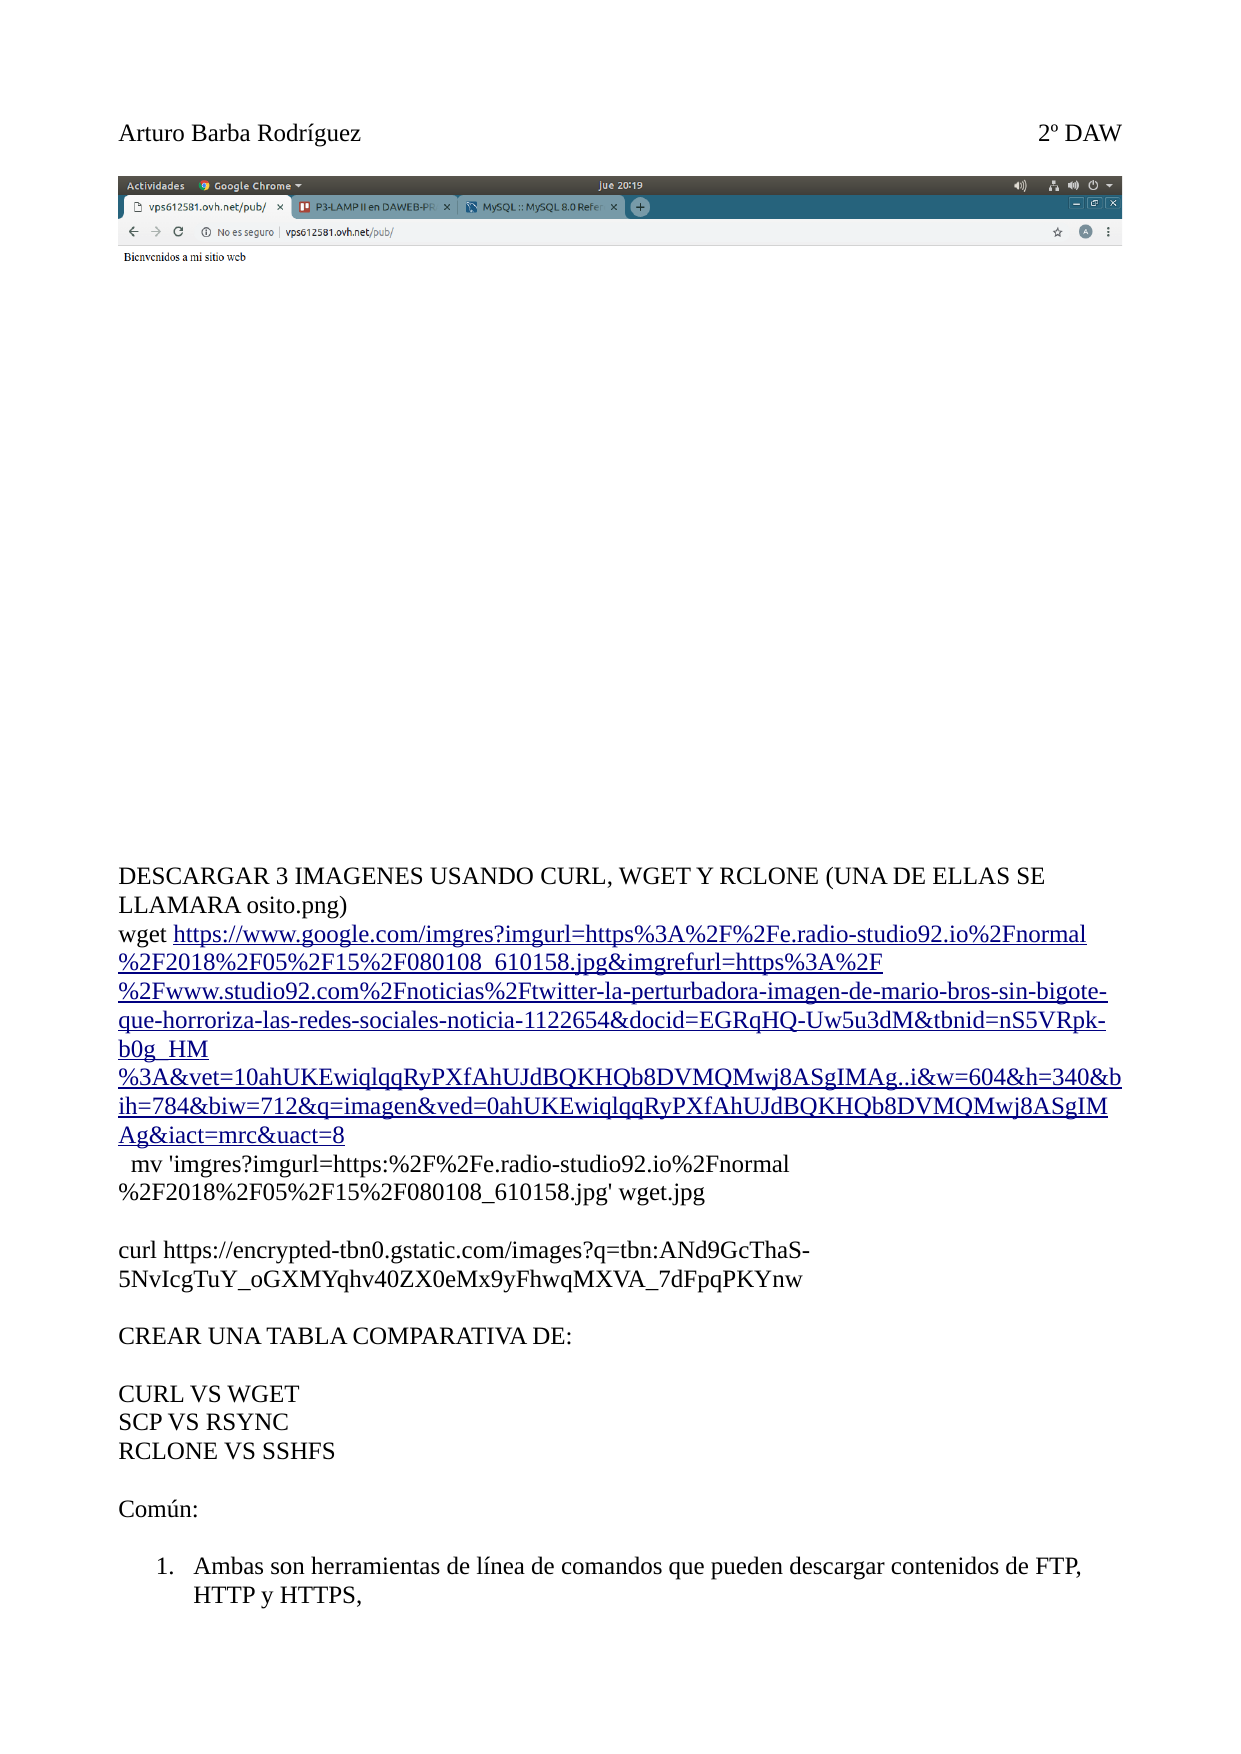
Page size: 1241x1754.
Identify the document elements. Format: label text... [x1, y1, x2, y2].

text wget https://www.google.com/imgres?imgurl=https%3A%2F%2Fe.radio-studio92.io%2Fnormal%2F2018%2F05%2F15%2F080108_610158.jpg&imgrefurl=https%3A%2F%2Fwww.studio92.com%2Fnoticias%2Ftwitter-la-perturbadora-imagen-de-mario-bros-sin-bigote-que-horroriza-las-redes-sociales-noticia-1122654&docid=EGRqHQ-Uw5u3dM&tbnid=nS5VRpk-b0g_HM%3A&vet=10ahUKEwiqlqqRyPXfAhUJdBQKHQb8DVMQMwj8ASgIMAg..i&w=604&h=340&b [118, 919, 1122, 1087]
text CREAR UNA TABLA COMPARATIVA DE: [118, 1321, 1122, 1350]
text SCP VS RSYNC [118, 1407, 1122, 1436]
picture [118, 176, 1123, 804]
text RCLONE VS SSHFS [118, 1436, 1122, 1465]
text mv 'imgres?imgurl=https:%2F%2Fe.radio-studio92.io%2Fnormal%2F2018%2F05%2F15%2F080108_610158.jpg' wget.jpg [118, 1149, 1122, 1206]
text Común: [118, 1494, 1122, 1522]
list Ambas son herramientas de línea de comandos que pueden descargar contenidos de FTP, HTTP y HTTPS, [156, 1551, 1122, 1609]
text DESCARGAR 3 IMAGENES USANDO CURL, WGET Y RCLONE (UNA DE ELLAS SE LLAMARA osito.png) [118, 861, 1122, 919]
text curl https://encrypted-tbn0.gstatic.com/images?q=tbn:ANd9GcThaS-5NvIcgTuY_oGXMYqhv40ZX0eMx9yFhwqMXVA_7dFpqPKYnw [118, 1235, 1122, 1292]
text CURL VS WGET [118, 1379, 1122, 1407]
text ih=784&biw=712&q=imagen&ved=0ahUKEwiqlqqRyPXfAhUJdBQKHQb8DVMQMwj8ASgIMAg&iact=mrc&uact=8 [118, 1089, 1122, 1149]
